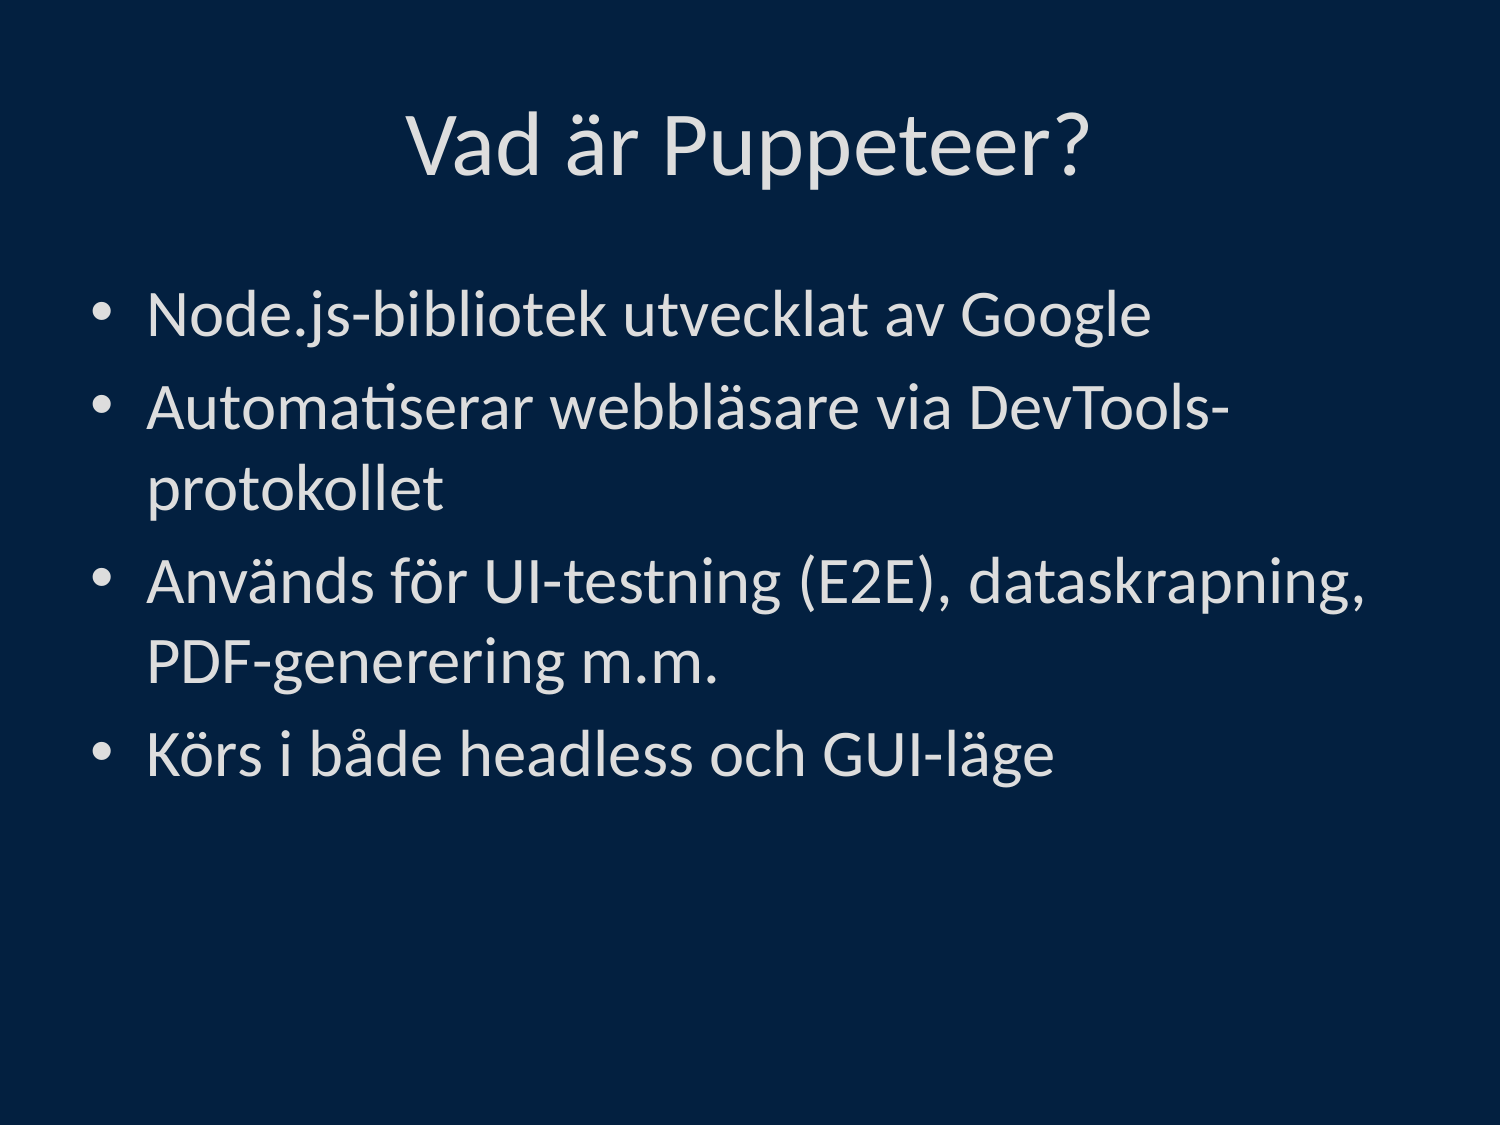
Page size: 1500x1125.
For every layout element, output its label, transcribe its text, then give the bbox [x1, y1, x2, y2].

list Node.js-bibliotek utvecklat av Google Automatiserar webbläsare via DevTools-protokollet Används för UI-testning (E2E), dataskrapning, PDF-generering m.m. Körs i både headless och GUI-läge [75, 262, 1425, 1005]
title Vad är Puppeteer? [75, 45, 1425, 233]
